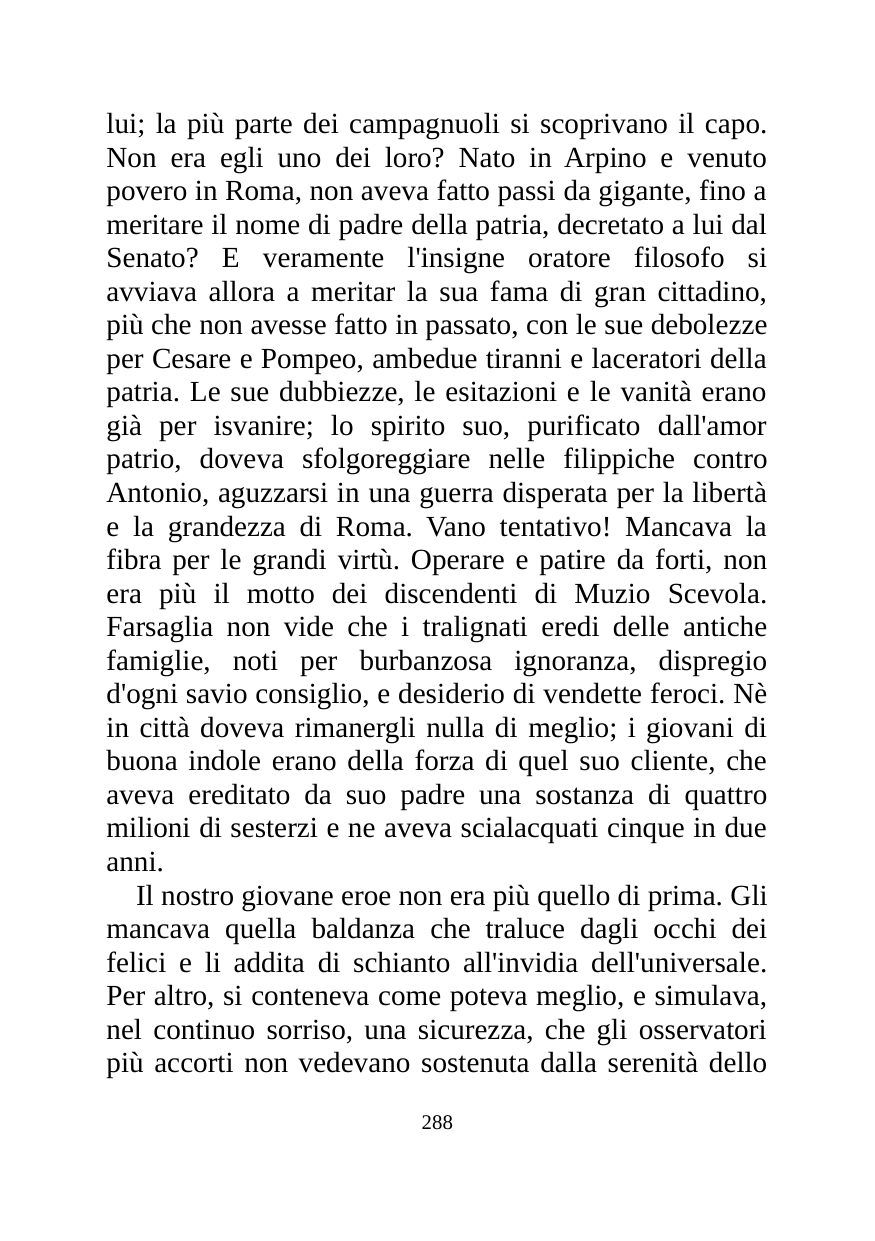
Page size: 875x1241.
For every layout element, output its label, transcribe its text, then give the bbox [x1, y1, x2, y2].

text Il nostro giovane eroe non era più quello di prima. Gli mancava quella baldanza che traluce dagli occhi dei felici e li addita di schianto all'invidia dell'universale. Per altro, si conteneva come poteva meglio, e simulava, nel continuo sorriso, una sicurezza, che gli osservatori più accorti non vedevano sostenuta dalla serenità dello [106, 878, 768, 1079]
text lui; la più parte dei campagnuoli si scoprivano il capo. Non era egli uno dei loro? Nato in Arpino e venuto povero in Roma, non aveva fatto passi da gigante, fino a meritare il nome di padre della patria, decretato a lui dal Senato? E veramente l'insigne oratore filosofo si avviava allora a meritar la sua fama di gran cittadino, più che non avesse fatto in passato, con le sue debolezze per Cesare e Pompeo, ambedue tiranni e laceratori della patria. Le sue dubbiezze, le esitazioni e le vanità erano già per isvanire; lo spirito suo, purificato dall'amor patrio, doveva sfolgoreggiare nelle filippiche contro Antonio, aguzzarsi in una guerra disperata per la libertà e la grandezza di Roma. Vano tentativo! Mancava la fibra per le grandi virtù. Operare e patire da forti, non era più il motto dei discendenti di Muzio Scevola. Farsaglia non vide che i tralignati eredi delle antiche famiglie, noti per burbanzosa ignoranza, dispregio d'ogni savio consiglio, e desiderio di vendette feroci. Nè in città doveva rimanergli nulla di meglio; i giovani di buona indole erano della forza di quel suo cliente, che aveva ereditato da suo padre una sostanza di quattro milioni di sesterzi e ne aveva scialacquati cinque in due anni. [106, 106, 768, 878]
